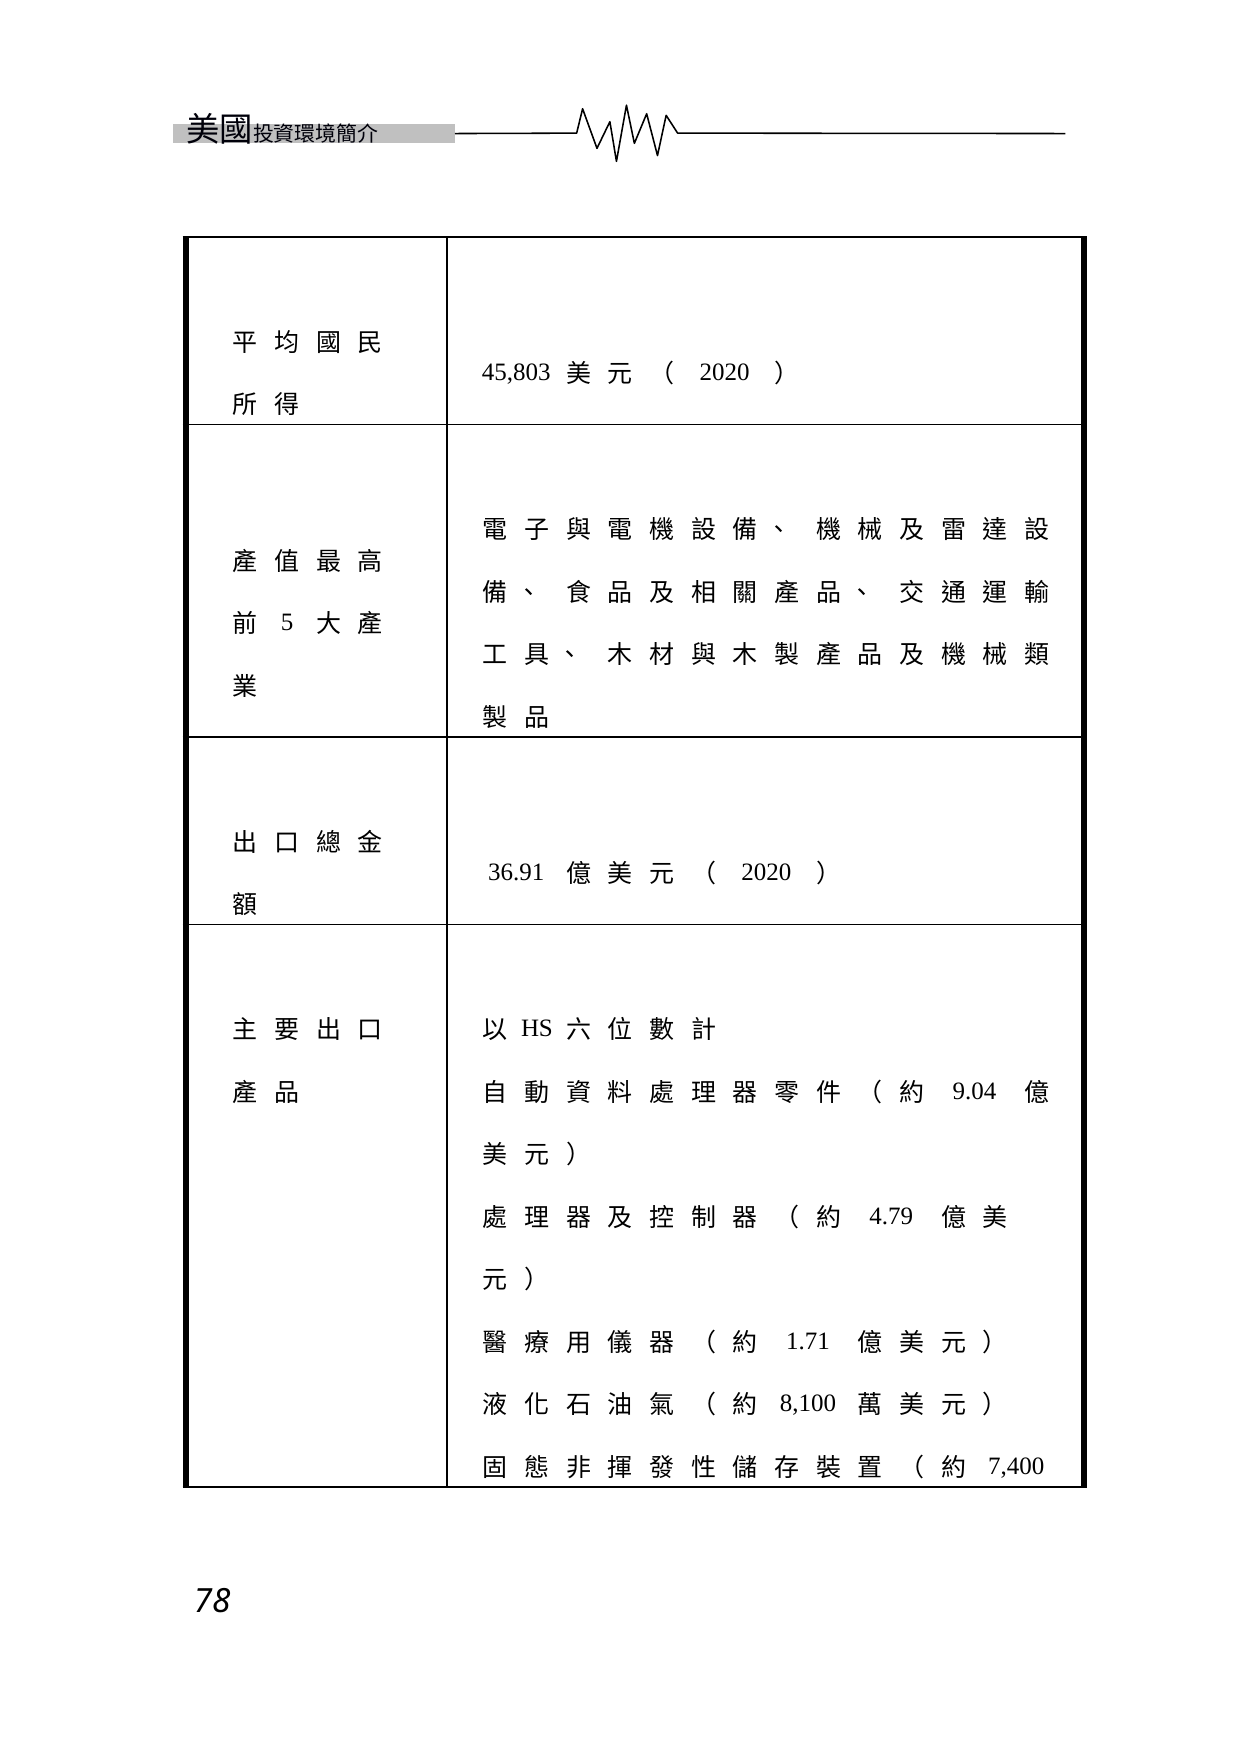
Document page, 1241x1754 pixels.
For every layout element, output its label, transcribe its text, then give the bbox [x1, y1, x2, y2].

table_cell 45,803美元（2020） [448, 238, 1081, 424]
table_cell 電子與電機設備、機械及雷達設備、食品及相關產品、交通運輸工具、木材與木製產品及機械類製品 [448, 425, 1081, 736]
table_cell 主要出口產品 [189, 925, 446, 1486]
table_cell 出口總金額 [189, 738, 446, 924]
table_cell 以HS六位數計 自動資料處理器零件（約9.04億美元） 處理器及控制器（約4.79億美元） 醫療用儀器（約1.71億美元） 液化石油氣（約8,100萬美元） 固態非揮發性儲存裝置（約7,400 [448, 925, 1081, 1486]
table_cell 平均國民所得 [189, 238, 446, 424]
table_cell 36.91億美元（2020） [448, 738, 1081, 924]
table_cell 產值最高前5大產業 [189, 425, 446, 736]
